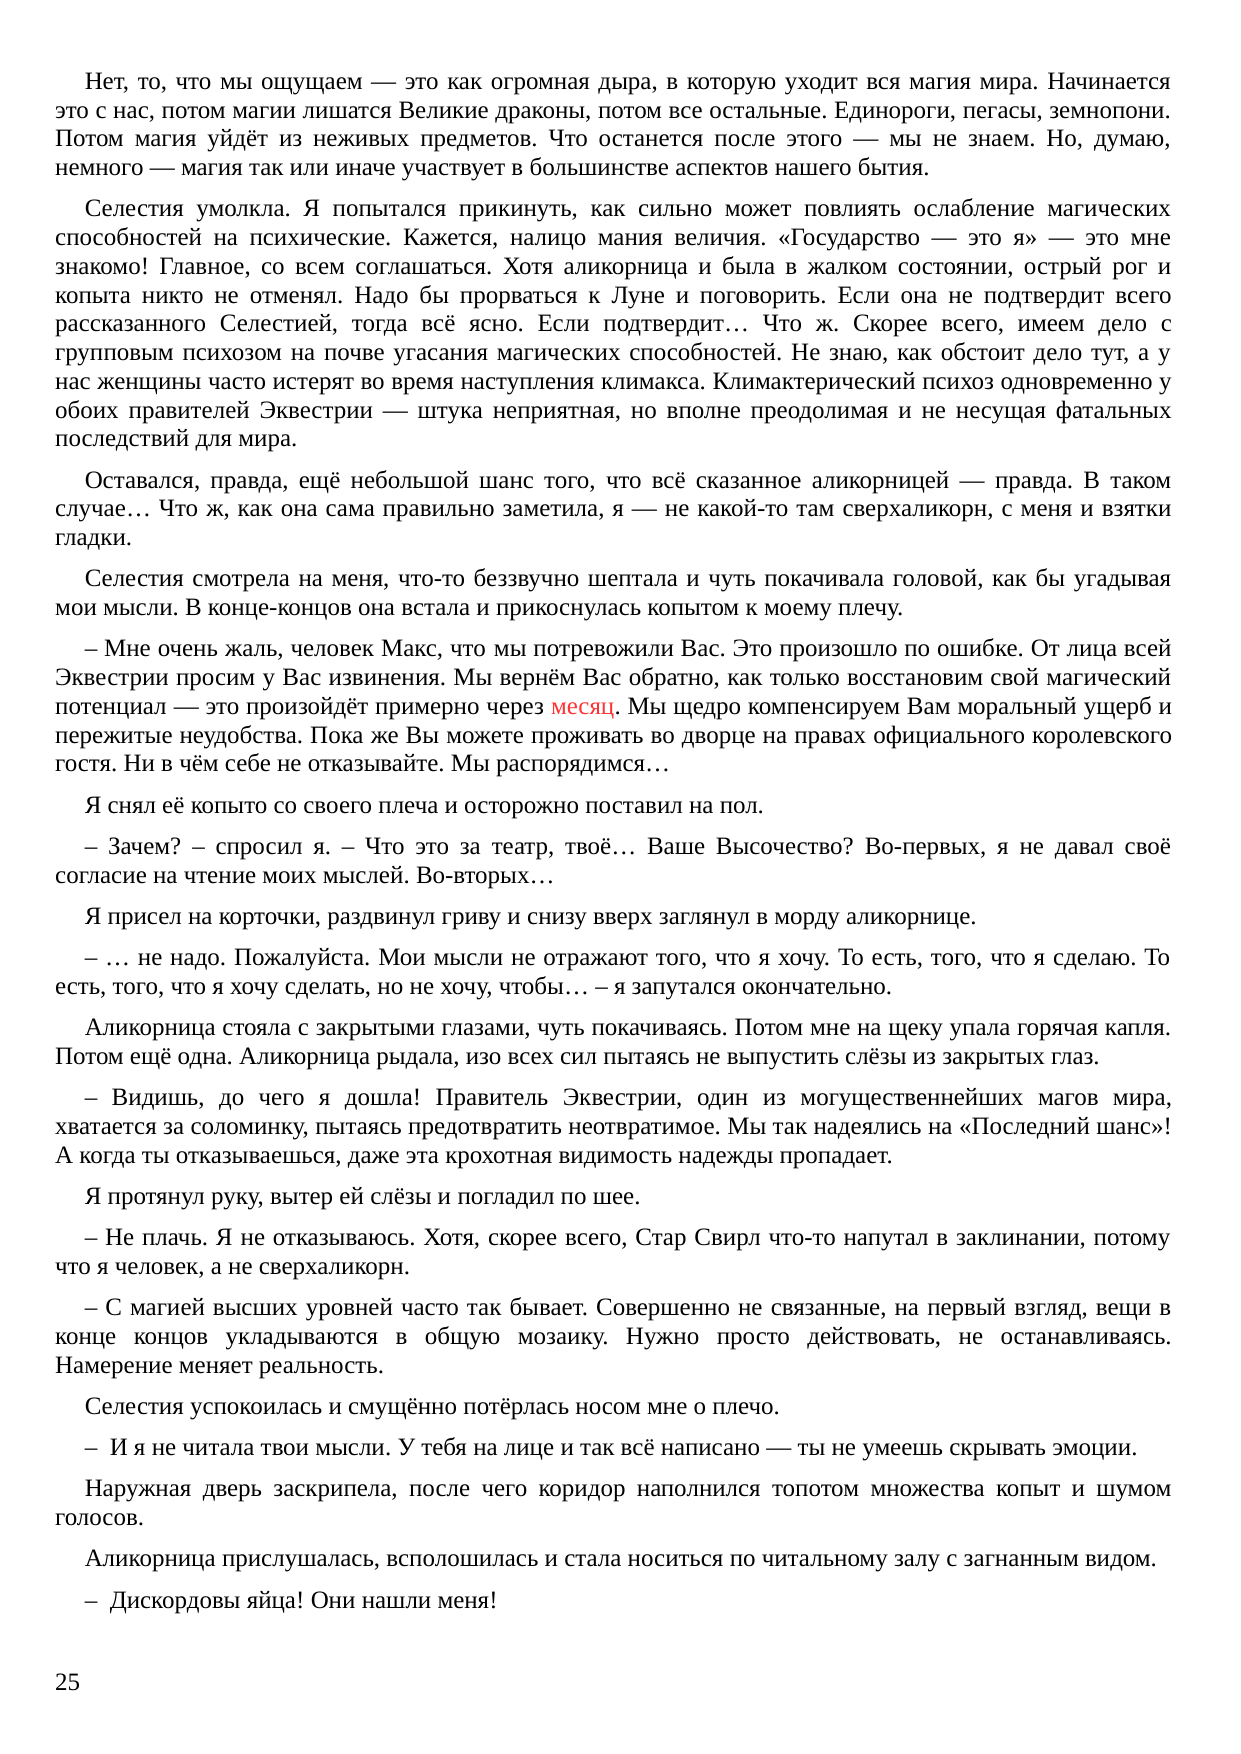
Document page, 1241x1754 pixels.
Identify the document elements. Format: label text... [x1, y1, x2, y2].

text Аликорница прислушалась, всполошилась и стала носиться по читальному залу с загнанным видом. [55, 1543, 1173, 1572]
text Я присел на корточки, раздвинул гриву и снизу вверх заглянул в морду аликорнице. [55, 901, 1173, 930]
text Я протянул руку, вытер ей слёзы и погладил по шее. [55, 1181, 1173, 1210]
text – Дискордовы яйца! Они нашли меня! [55, 1585, 1173, 1613]
text Оставался, правда, ещё небольшой шанс того, что всё сказанное аликорницей — правда. В таком случае… Что ж, как она сама правильно заметила, я — не какой-то там сверхаликорн, с меня и взятки гладки. [55, 465, 1173, 551]
text Селестия умолкла. Я попытался прикинуть, как сильно может повлиять ослабление магических способностей на психические. Кажется, налицо мания величия. «Государство — это я» — это мне знакомо! Главное, со всем соглашаться. Хотя аликорница и была в жалком состоянии, острый рог и копыта никто не отменял. Надо бы прорваться к Луне и поговорить. Если она не подтвердит всего рассказанного Селестией, тогда всё ясно. Если подтвердит… Что ж. Скорее всего, имеем дело с групповым психозом на почве угасания магических способностей. Не знаю, как обстоит дело тут, а у нас женщины часто истерят во время наступления климакса. Климактерический психоз одновременно у обоих правителей Эквестрии — штука неприятная, но вполне преодолимая и не несущая фатальных последствий для мира. [55, 193, 1173, 452]
text – … не надо. Пожалуйста. Мои мысли не отражают того, что я хочу. То есть, того, что я сделаю. То есть, того, что я хочу сделать, но не хочу, чтобы… – я запутался окончательно. [55, 942, 1173, 1000]
text – Не плачь. Я не отказываюсь. Хотя, скорее всего, Стар Свирл что-то напутал в заклинании, потому что я человек, а не сверхаликорн. [55, 1222, 1173, 1280]
text Селестия смотрела на меня, что-то беззвучно шептала и чуть покачивала головой, как бы угадывая мои мысли. В конце-концов она встала и прикоснулась копытом к моему плечу. [55, 563, 1173, 621]
text – Мне очень жаль, человек Макс, что мы потревожили Вас. Это произошло по ошибке. От лица всей Эквестрии просим у Вас извинения. Мы вернём Вас обратно, как только восстановим свой магический потенциал — это произойдёт примерно через месяц. Мы щедро компенсируем Вам моральный ущерб и пережитые неудобства. Пока же Вы можете проживать во дворце на правах официального королевского гостя. Ни в чём себе не отказывайте. Мы распорядимся… [55, 633, 1173, 777]
text Я снял её копыто со своего плеча и осторожно поставил на пол. [55, 790, 1173, 818]
text – Видишь, до чего я дошла! Правитель Эквестрии, один из могущественнейших магов мира, хватается за соломинку, пытаясь предотвратить неотвратимое. Мы так надеялись на «Последний шанс»! А когда ты отказываешься, даже эта крохотная видимость надежды пропадает. [55, 1082, 1173, 1168]
text Аликорница стояла с закрытыми глазами, чуть покачиваясь. Потом мне на щеку упала горячая капля. Потом ещё одна. Аликорница рыдала, изо всех сил пытаясь не выпустить слёзы из закрытых глаз. [55, 1012, 1173, 1070]
text – С магией высших уровней часто так бывает. Совершенно не связанные, на первый взгляд, вещи в конце концов укладываются в общую мозаику. Нужно просто действовать, не останавливаясь. Намерение меняет реальность. [55, 1292, 1173, 1378]
text Наружная дверь заскрипела, после чего коридор наполнился топотом множества копыт и шумом голосов. [55, 1473, 1173, 1531]
text – И я не читала твои мысли. У тебя на лице и так всё написано — ты не умеешь скрывать эмоции. [55, 1432, 1173, 1461]
text Нет, то, что мы ощущаем — это как огромная дыра, в которую уходит вся магия мира. Начинается это с нас, потом магии лишатся Великие драконы, потом все остальные. Единороги, пегасы, земнопони. Потом магия уйдёт из неживых предметов. Что останется после этого — мы не знаем. Но, думаю, немного — магия так или иначе участвует в большинстве аспектов нашего бытия. [55, 66, 1173, 181]
text – Зачем? – спросил я. – Что это за театр, твоё… Ваше Высочество? Во-первых, я не давал своё согласие на чтение моих мыслей. Во-вторых… [55, 831, 1173, 888]
text Селестия успокоилась и смущённо потёрлась носом мне о плечо. [55, 1391, 1173, 1420]
